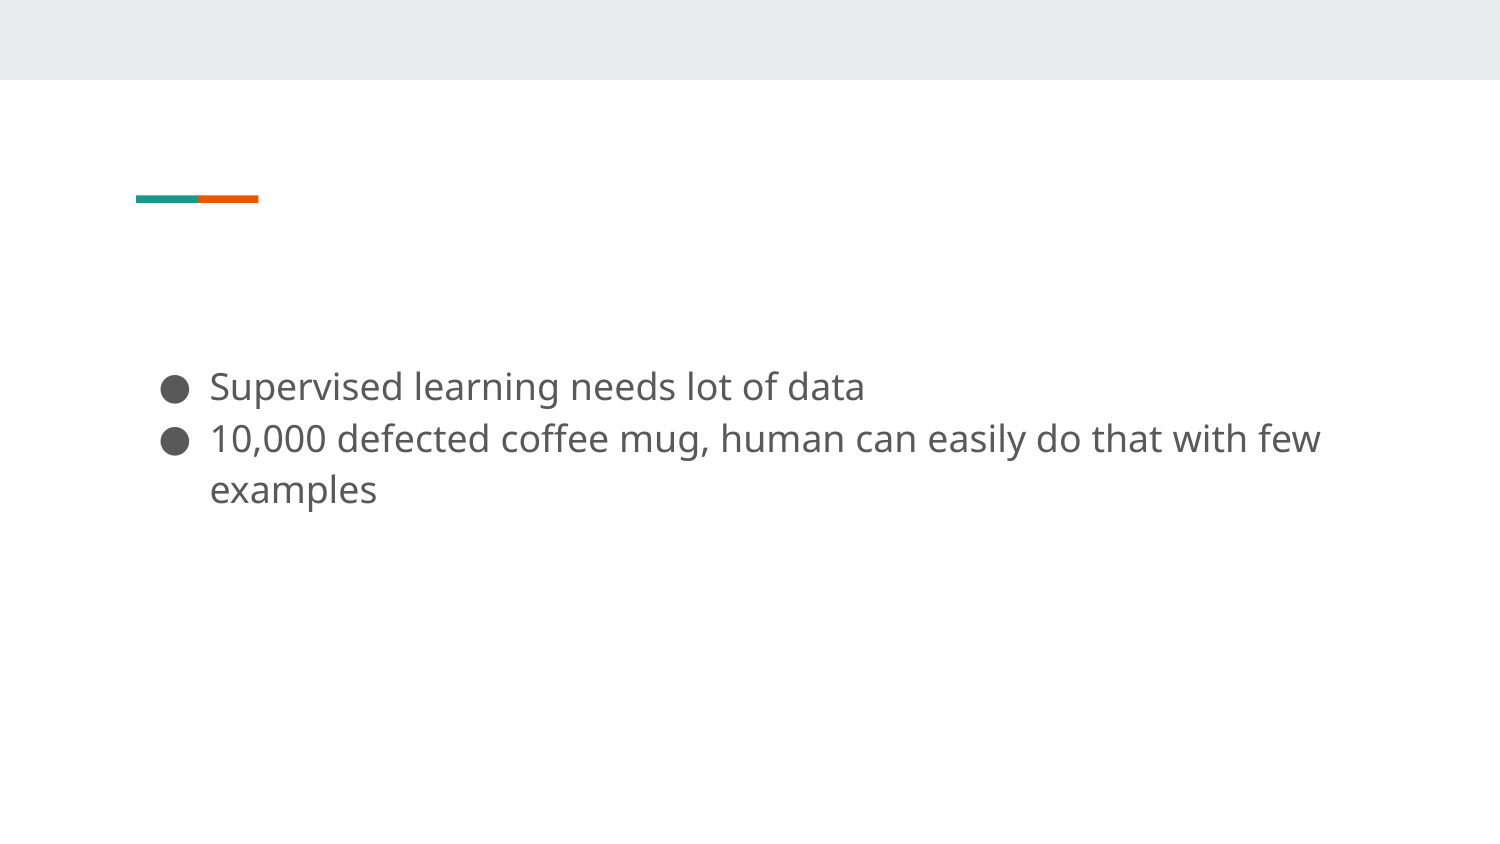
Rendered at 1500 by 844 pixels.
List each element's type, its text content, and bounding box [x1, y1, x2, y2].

list Supervised learning needs lot of data 10,000 defected coffee mug, human can easily do that with few examples [119, 341, 1381, 712]
